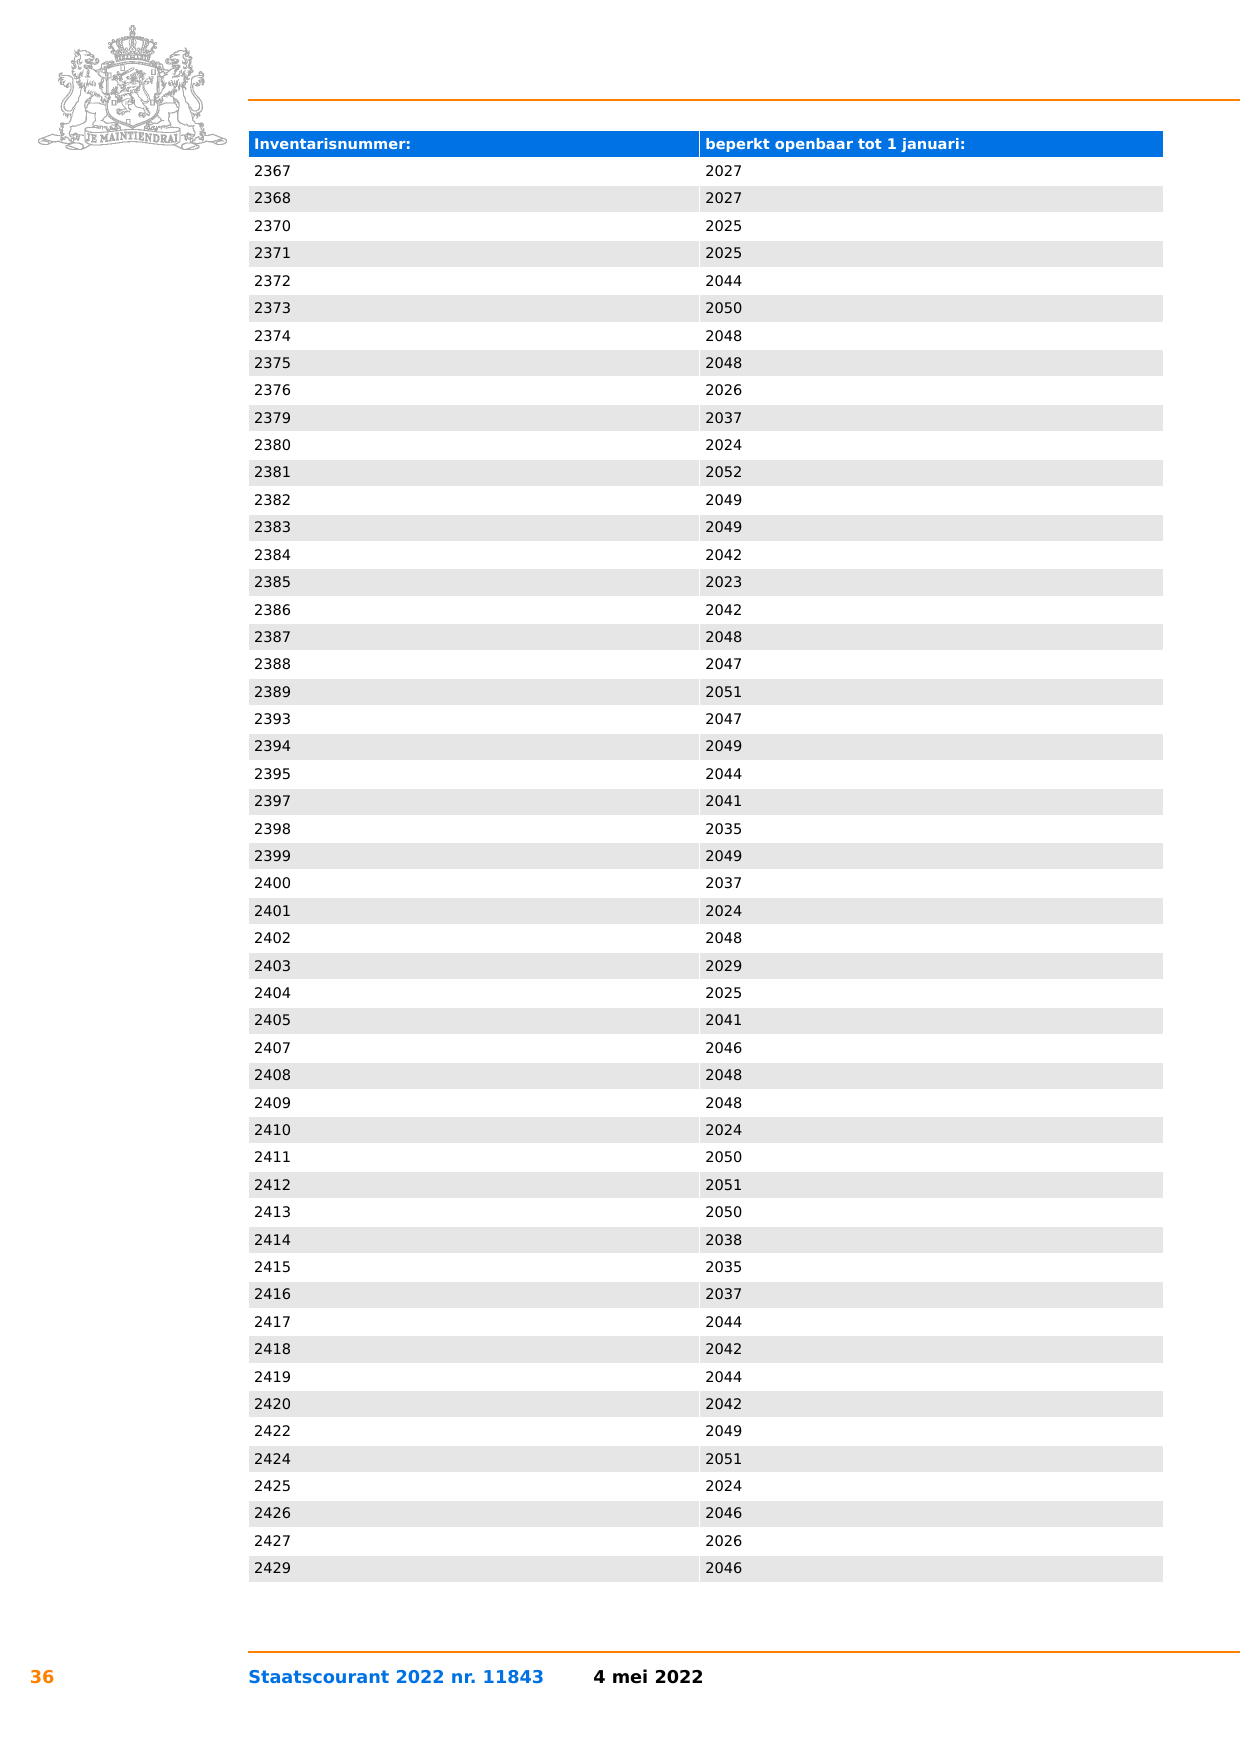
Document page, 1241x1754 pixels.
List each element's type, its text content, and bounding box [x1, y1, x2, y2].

table_cell 2367 [249, 158, 699, 185]
table_cell 2374 [249, 323, 699, 349]
table_cell 2048 [700, 624, 1163, 650]
table_header Inventarisnummer: [249, 131, 699, 157]
table_cell 2024 [700, 1473, 1163, 1500]
table_cell 2403 [249, 953, 699, 979]
table_cell 2416 [249, 1282, 699, 1308]
table_cell 2424 [249, 1446, 699, 1472]
table_cell 2037 [700, 871, 1163, 897]
table_cell 2376 [249, 378, 699, 404]
table_cell 2051 [700, 679, 1163, 705]
table_cell 2051 [700, 1446, 1163, 1472]
table_cell 2026 [700, 1528, 1163, 1554]
table_cell 2411 [249, 1145, 699, 1171]
table_cell 2429 [249, 1556, 699, 1582]
table_cell 2387 [249, 624, 699, 650]
table_cell 2037 [700, 405, 1163, 431]
table_cell 2042 [700, 597, 1163, 623]
table_cell 2024 [700, 898, 1163, 924]
picture [38, 25, 227, 150]
table_cell 2407 [249, 1035, 699, 1061]
table_cell 2047 [700, 651, 1163, 678]
table_cell 2415 [249, 1254, 699, 1281]
table_cell 2024 [700, 1117, 1163, 1143]
table_cell 2052 [700, 460, 1163, 486]
table_cell 2025 [700, 241, 1163, 267]
table_cell 2044 [700, 1364, 1163, 1390]
table_cell 2371 [249, 241, 699, 267]
table_cell 2373 [249, 295, 699, 322]
table_cell 2025 [700, 980, 1163, 1007]
table_cell 2027 [700, 158, 1163, 185]
table_cell 2393 [249, 706, 699, 733]
table_cell 2412 [249, 1172, 699, 1198]
table_cell 2383 [249, 515, 699, 541]
table_cell 2049 [700, 487, 1163, 513]
table_cell 2388 [249, 651, 699, 678]
table_cell 2409 [249, 1090, 699, 1116]
table_cell 2410 [249, 1117, 699, 1143]
table_cell 2042 [700, 542, 1163, 568]
table_cell 2368 [249, 186, 699, 212]
table_cell 2049 [700, 1419, 1163, 1445]
table_cell 2026 [700, 378, 1163, 404]
table_cell 2420 [249, 1391, 699, 1417]
table_cell 2044 [700, 761, 1163, 787]
table_cell 2398 [249, 816, 699, 842]
table_cell 2382 [249, 487, 699, 513]
table_cell 2023 [700, 569, 1163, 596]
table_cell 2413 [249, 1199, 699, 1226]
table_cell 2024 [700, 432, 1163, 459]
table_cell 2038 [700, 1227, 1163, 1253]
table_cell 2372 [249, 268, 699, 294]
table_cell 2027 [700, 186, 1163, 212]
table_cell 2386 [249, 597, 699, 623]
table_cell 2048 [700, 925, 1163, 952]
table_cell 2426 [249, 1501, 699, 1527]
table_cell 2408 [249, 1063, 699, 1089]
table_cell 2381 [249, 460, 699, 486]
table_cell 2042 [700, 1391, 1163, 1417]
table_cell 2375 [249, 350, 699, 376]
table_cell 2385 [249, 569, 699, 596]
table_cell 2422 [249, 1419, 699, 1445]
table_cell 2379 [249, 405, 699, 431]
table_cell 2050 [700, 1199, 1163, 1226]
table_cell 2046 [700, 1035, 1163, 1061]
table_cell 2427 [249, 1528, 699, 1554]
table_cell 2044 [700, 1309, 1163, 1335]
table_cell 2401 [249, 898, 699, 924]
table_cell 2049 [700, 515, 1163, 541]
table_cell 2041 [700, 789, 1163, 815]
table_cell 2380 [249, 432, 699, 459]
table_cell 2050 [700, 295, 1163, 322]
table_cell 2037 [700, 1282, 1163, 1308]
table_cell 2051 [700, 1172, 1163, 1198]
table_cell 2425 [249, 1473, 699, 1500]
table_cell 2384 [249, 542, 699, 568]
table_cell 2419 [249, 1364, 699, 1390]
table_cell 2049 [700, 843, 1163, 869]
table_cell 2397 [249, 789, 699, 815]
table_cell 2048 [700, 323, 1163, 349]
table_cell 2048 [700, 350, 1163, 376]
table_cell 2048 [700, 1063, 1163, 1089]
table_cell 2035 [700, 1254, 1163, 1281]
table_cell 2395 [249, 761, 699, 787]
table_cell 2025 [700, 213, 1163, 239]
table_cell 2050 [700, 1145, 1163, 1171]
table_header beperkt openbaar tot 1 januari: [700, 131, 1163, 157]
table_cell 2029 [700, 953, 1163, 979]
table_cell 2046 [700, 1556, 1163, 1582]
table_cell 2370 [249, 213, 699, 239]
table_cell 2402 [249, 925, 699, 952]
table_cell 2047 [700, 706, 1163, 733]
table_cell 2048 [700, 1090, 1163, 1116]
table_cell 2399 [249, 843, 699, 869]
table_cell 2041 [700, 1008, 1163, 1034]
table_cell 2394 [249, 734, 699, 760]
table_cell 2044 [700, 268, 1163, 294]
table_cell 2405 [249, 1008, 699, 1034]
table_cell 2049 [700, 734, 1163, 760]
table_cell 2400 [249, 871, 699, 897]
table_cell 2404 [249, 980, 699, 1007]
table_cell 2042 [700, 1336, 1163, 1363]
table_cell 2414 [249, 1227, 699, 1253]
table_cell 2035 [700, 816, 1163, 842]
table_cell 2389 [249, 679, 699, 705]
table_cell 2046 [700, 1501, 1163, 1527]
table_cell 2418 [249, 1336, 699, 1363]
table_cell 2417 [249, 1309, 699, 1335]
